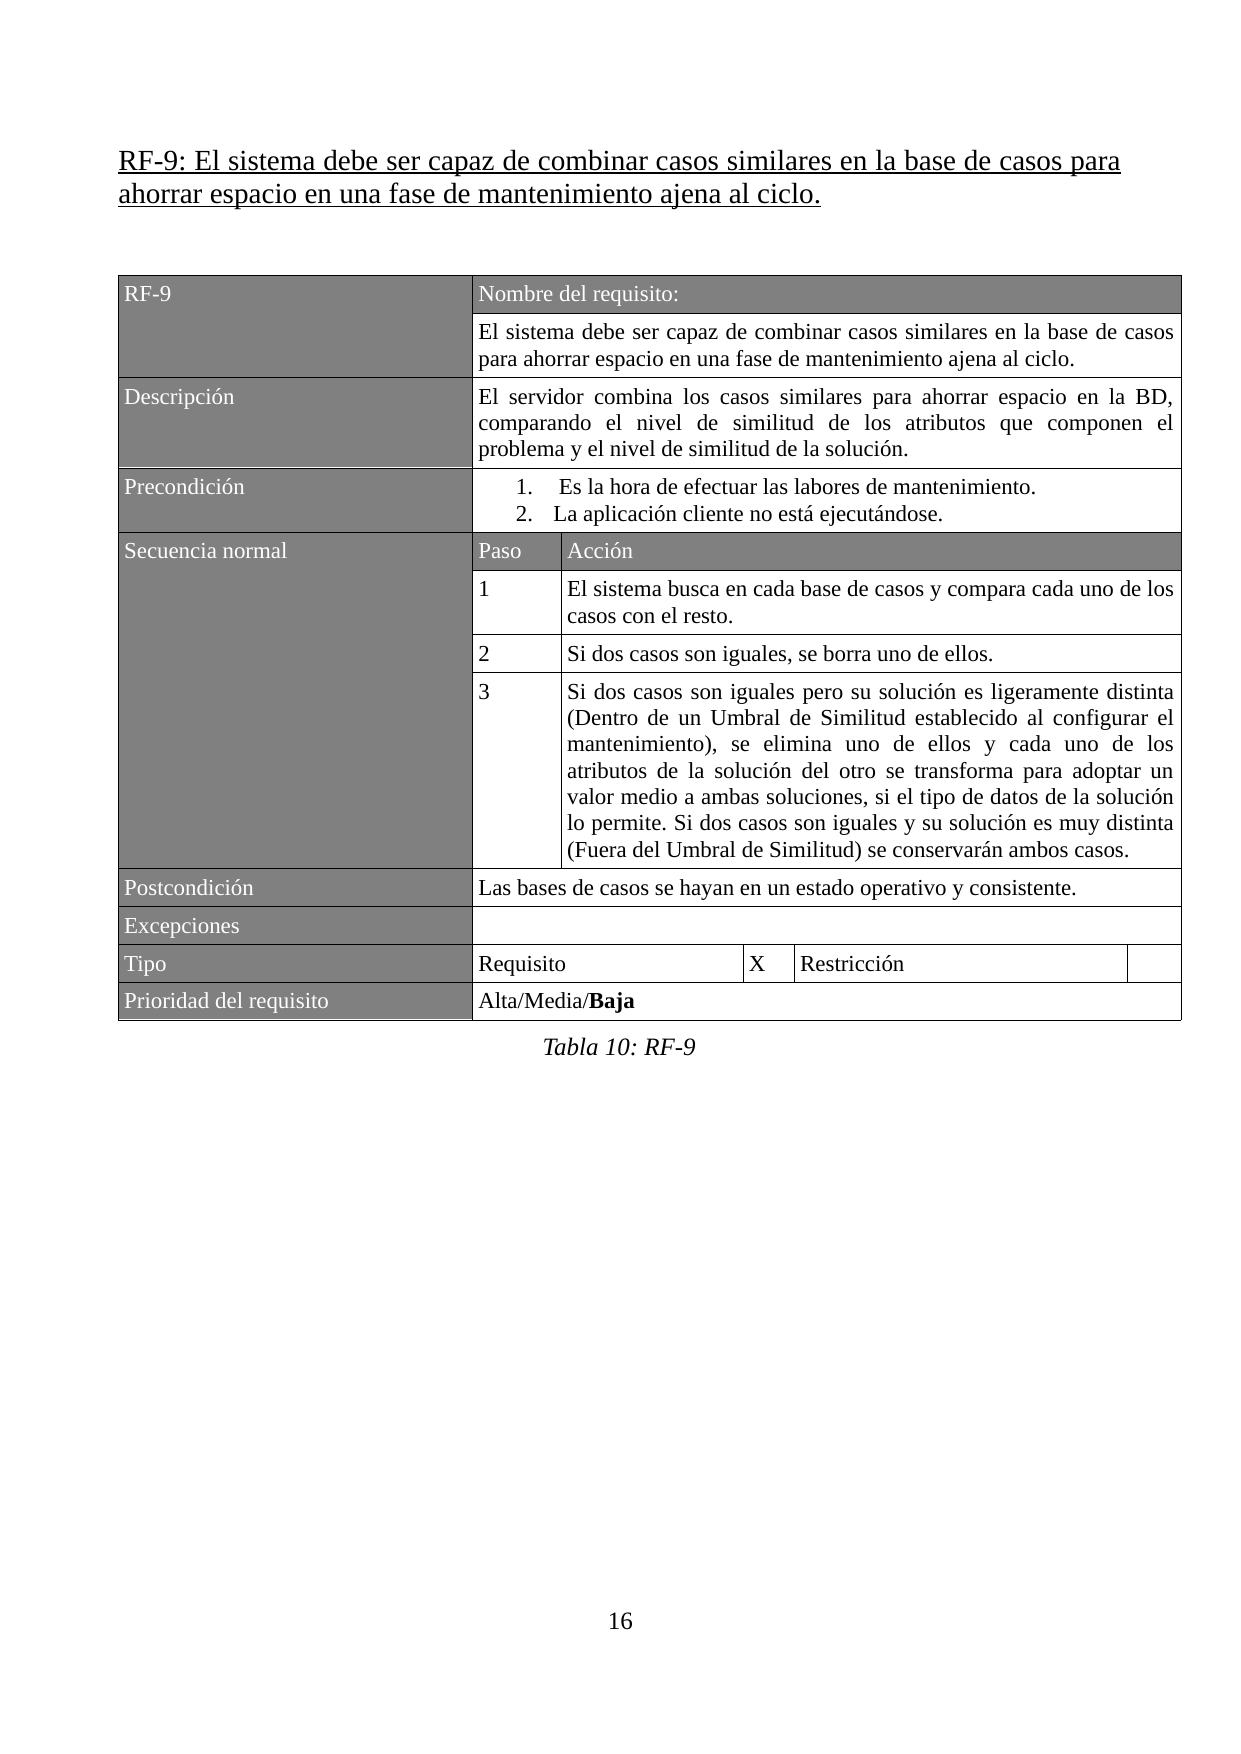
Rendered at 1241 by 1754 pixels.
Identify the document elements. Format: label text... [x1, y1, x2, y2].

table_cell El servidor combina los casos similares para ahorrar espacio en la BD, comparando el nivel de similitud de los atributos que componen el problema y el nivel de similitud de la solución. [473, 378, 1181, 467]
subtitle RF-9: El sistema debe ser capaz de combinar casos similares en la base de casos para ahorrar espacio en una fase de mantenimiento ajena al ciclo. [118, 143, 1122, 210]
table_cell [473, 907, 1181, 944]
table_cell Precondición [119, 469, 472, 532]
table_cell Alta/Media/Baja [473, 983, 1181, 1019]
table_cell Acción [562, 533, 1181, 570]
table_cell El sistema debe ser capaz de combinar casos similares en la base de casos para ahorrar espacio en una fase de mantenimiento ajena al ciclo. [473, 314, 1181, 377]
table_cell Si dos casos son iguales pero su solución es ligeramente distinta (Dentro de un Umbral de Similitud establecido al configurar el mantenimiento), se elimina uno de ellos y cada uno de los atributos de la solución del otro se transforma para adoptar un valor medio a ambas soluciones, si el tipo de datos de la solución lo permite. Si dos casos son iguales y su solución es muy distinta (Fuera del Umbral de Similitud) se conservarán ambos casos. [562, 673, 1181, 868]
text Tabla 10: RF-9 [118, 1032, 1122, 1061]
table_cell Las bases de casos se hayan en un estado operativo y consistente. [473, 869, 1181, 906]
table_cell 1 [473, 571, 561, 634]
table_cell Requisito [473, 945, 743, 982]
table_cell Si dos casos son iguales, se borra uno de ellos. [562, 635, 1181, 672]
table_cell X [744, 945, 794, 982]
table_cell Descripción [119, 378, 472, 467]
table_cell Secuencia normal [119, 533, 472, 868]
table_cell Tipo [119, 945, 472, 982]
table_cell 3 [473, 673, 561, 868]
table_cell Excepciones [119, 907, 472, 944]
table_cell 2 [473, 635, 561, 672]
table_header RF-9 [119, 276, 472, 377]
table_cell El sistema busca en cada base de casos y compara cada uno de los casos con el resto. [562, 571, 1181, 634]
table_cell Postcondición [119, 869, 472, 906]
table_cell Prioridad del requisito [119, 983, 472, 1019]
table_cell [1128, 945, 1181, 982]
table_cell Restricción [795, 945, 1127, 982]
table_cell Es la hora de efectuar las labores de mantenimiento. La aplicación cliente no está ejecutándose. [473, 469, 1181, 532]
table_cell Paso [473, 533, 561, 570]
table_header Nombre del requisito: [473, 276, 1181, 313]
